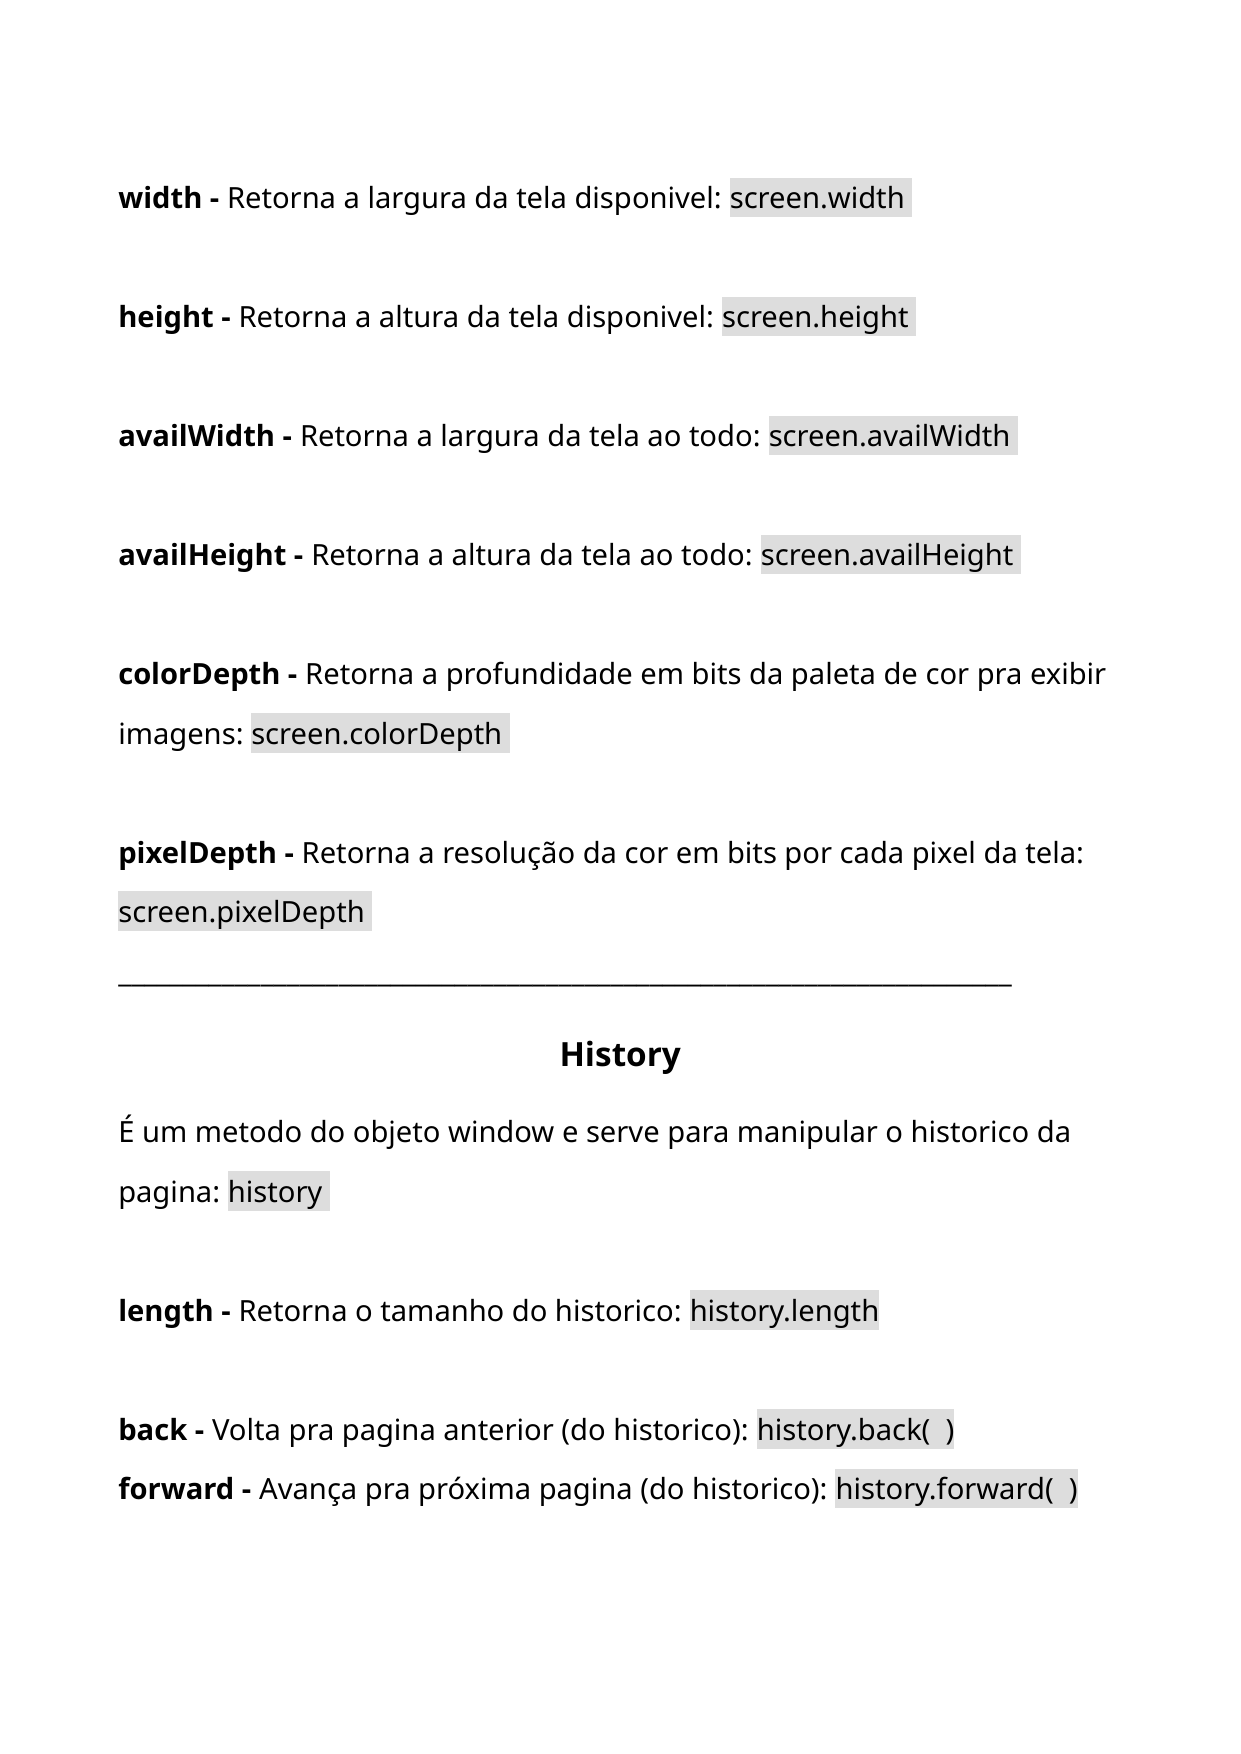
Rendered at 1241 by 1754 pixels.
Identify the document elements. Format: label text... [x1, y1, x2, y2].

text availWidth - Retorna a largura da tela ao todo: screen.availWidth [118, 416, 1122, 455]
text back - Volta pra pagina anterior (do historico): history.back( ) [118, 1409, 1122, 1449]
text É um metodo do objeto window e serve para manipular o historico da pagina: history [118, 1112, 1122, 1211]
subtitle History [118, 1031, 1122, 1077]
text colorDepth - Retorna a profundidade em bits da paleta de cor pra exibir imagens: screen.colorDepth [118, 653, 1122, 753]
text length - Retorna o tamanho do historico: history.length [118, 1290, 1122, 1330]
text forward - Avança pra próxima pagina (do historico): history.forward( ) [118, 1469, 1122, 1508]
text _____________________________________________________________________ [118, 951, 1122, 991]
text availHeight - Retorna a altura da tela ao todo: screen.availHeight [118, 534, 1122, 574]
text width - Retorna a largura da tela disponivel: screen.width [118, 178, 1122, 217]
text pixelDepth - Retorna a resolução da cor em bits por cada pixel da tela: screen.pixelDepth [118, 832, 1122, 931]
text height - Retorna a altura da tela disponivel: screen.height [118, 297, 1122, 336]
